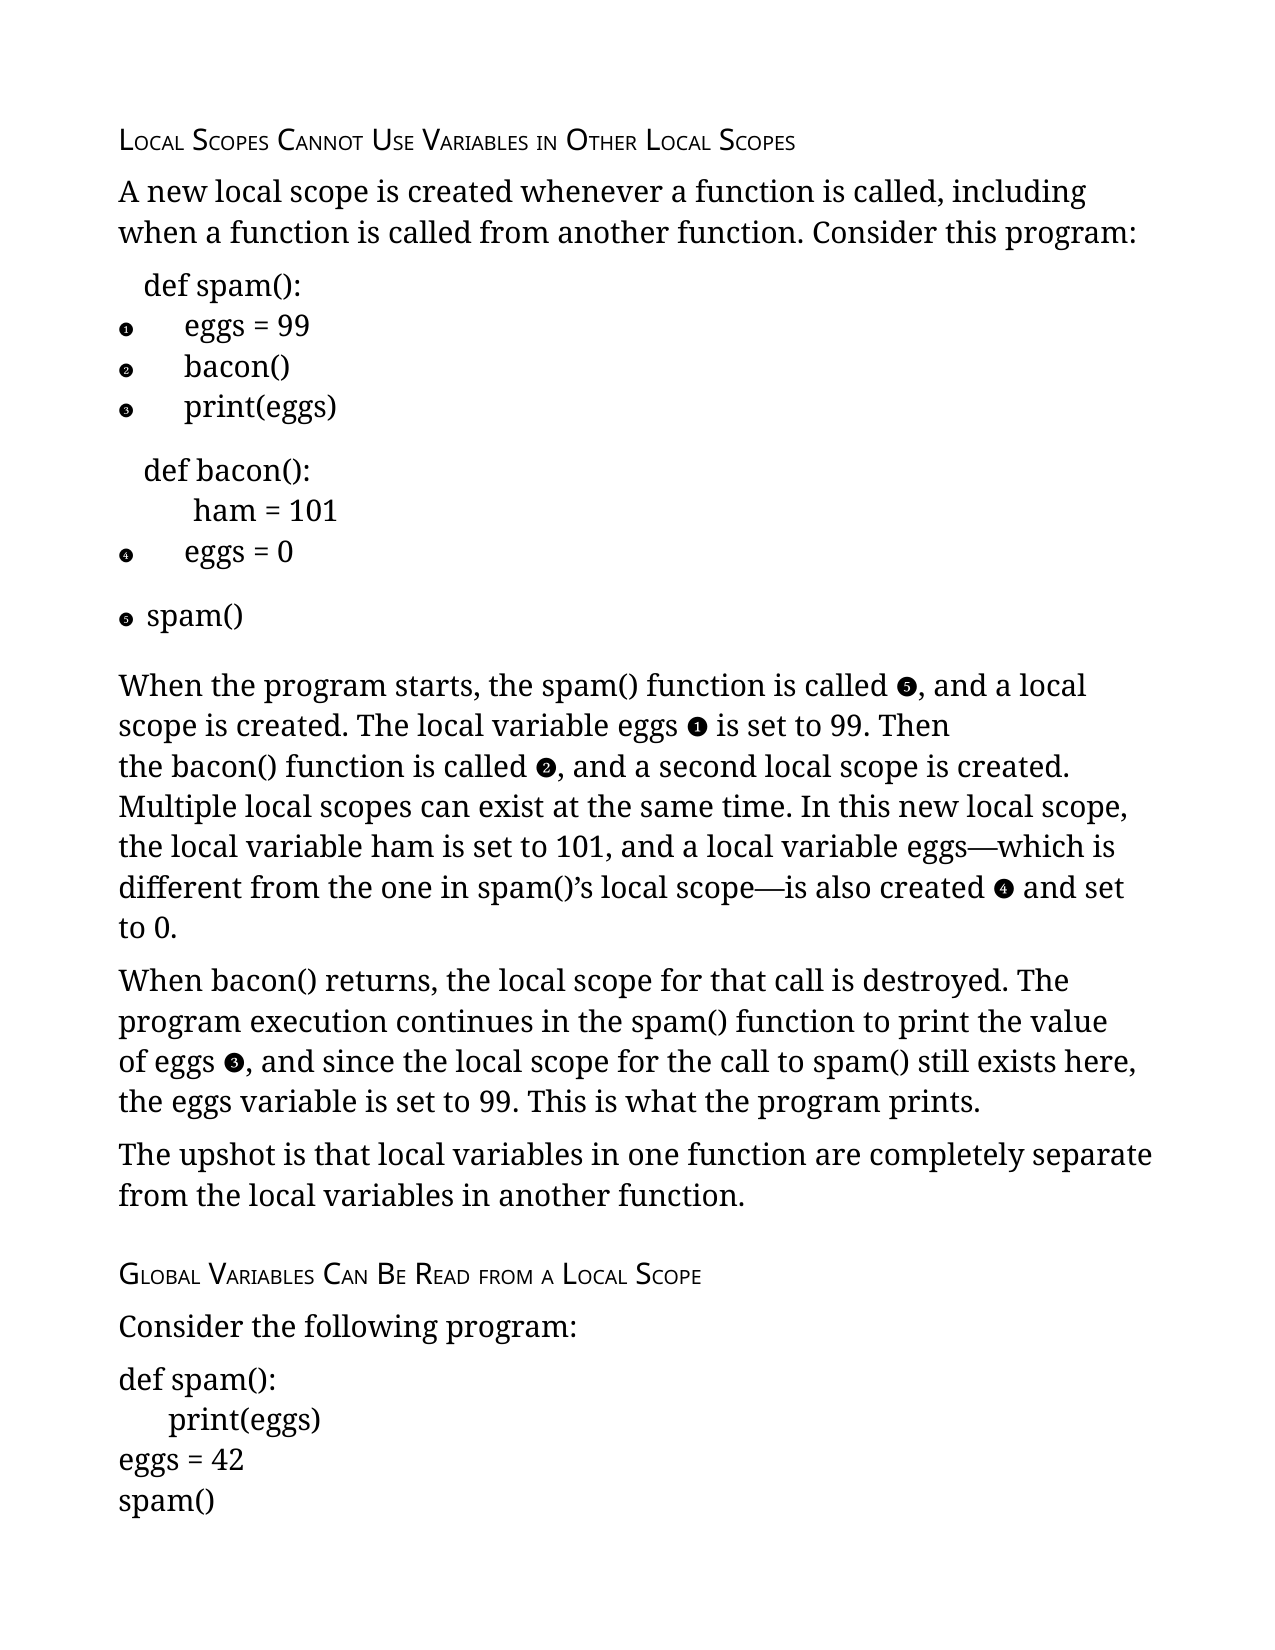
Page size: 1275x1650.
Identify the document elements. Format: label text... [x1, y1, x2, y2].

text ❺ spam() [118, 594, 1157, 635]
text ❸ print(eggs) [118, 386, 1157, 426]
text When bacon() returns, the local scope for that call is destroyed. The program execution continues in the spam() function to print the value of eggs ❸, and since the local scope for the call to spam() still exists here, the eggs variable is set to 99. This is what the program prints. [118, 960, 1157, 1122]
text The upshot is that local variables in one function are completely separate from the local variables in another function. [118, 1134, 1157, 1215]
text When the program starts, the spam() function is called ❺, and a local scope is created. The local variable eggs ❶ is set to 99. Then the bacon() function is called ❷, and a second local scope is created. Multiple local scopes can exist at the same time. In this new local scope, the local variable ham is set to 101, and a local variable eggs—which is different from the one in spam()’s local scope—is also created ❹ and set to 0. [118, 664, 1157, 947]
text A new local scope is created whenever a function is called, including when a function is called from another function. Consider this program: [118, 171, 1157, 252]
text def spam(): [118, 264, 1157, 305]
text def spam(): [118, 1358, 1157, 1399]
text ❷ bacon() [118, 345, 1157, 386]
subtitle Local Scopes Cannot Use Variables in Other Local Scopes [118, 118, 1157, 158]
text spam() [118, 1479, 1157, 1520]
text ❹ eggs = 0 [118, 531, 1157, 571]
text print(eggs) [118, 1399, 1157, 1439]
text ❶ eggs = 99 [118, 305, 1157, 345]
text Consider the following program: [118, 1305, 1157, 1346]
text eggs = 42 [118, 1439, 1157, 1479]
subtitle Global Variables Can Be Read from a Local Scope [118, 1252, 1157, 1293]
text def bacon(): [118, 450, 1157, 490]
text ham = 101 [118, 490, 1157, 531]
